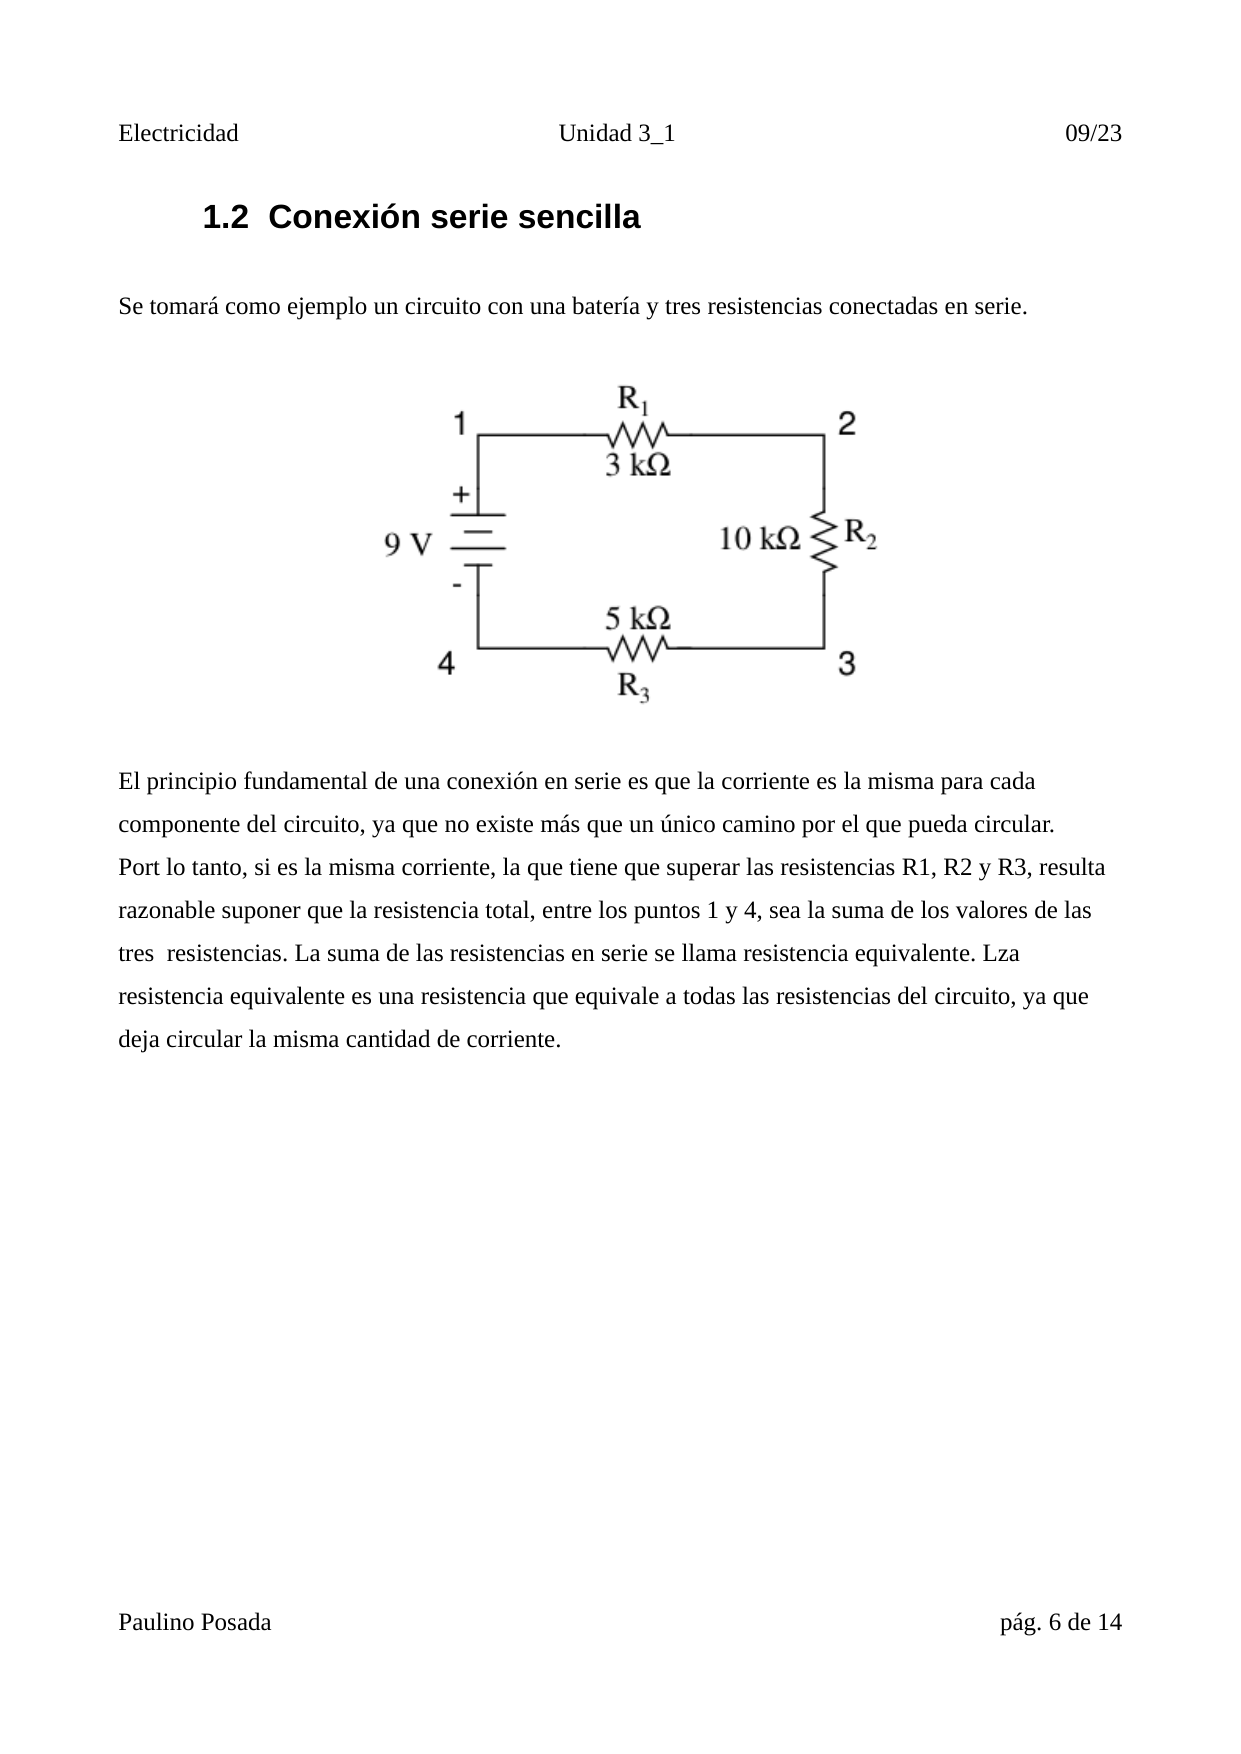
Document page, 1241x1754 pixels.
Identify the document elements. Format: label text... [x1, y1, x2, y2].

picture [347, 377, 893, 711]
text El principio fundamental de una conexión en serie es que la corriente es la misma para cada componente del circuito, ya que no existe más que un único camino por el que pueda circular. [118, 766, 1122, 838]
text Se tomará como ejemplo un circuito con una batería y tres resistencias conectadas en serie. [118, 291, 1122, 320]
text Port lo tanto, si es la misma corriente, la que tiene que superar las resistencias R1, R2 y R3, resulta razonable suponer que la resistencia total, entre los puntos 1 y 4, sea la suma de los valores de las tres resistencias. La suma de las resistencias en serie se llama resistencia equivalente. Lza resistencia equivalente es una resistencia que equivale a todas las resistencias del circuito, ya que deja circular la misma cantidad de corriente. [118, 852, 1122, 1053]
subtitle Conexión serie sencilla [193, 197, 1122, 236]
